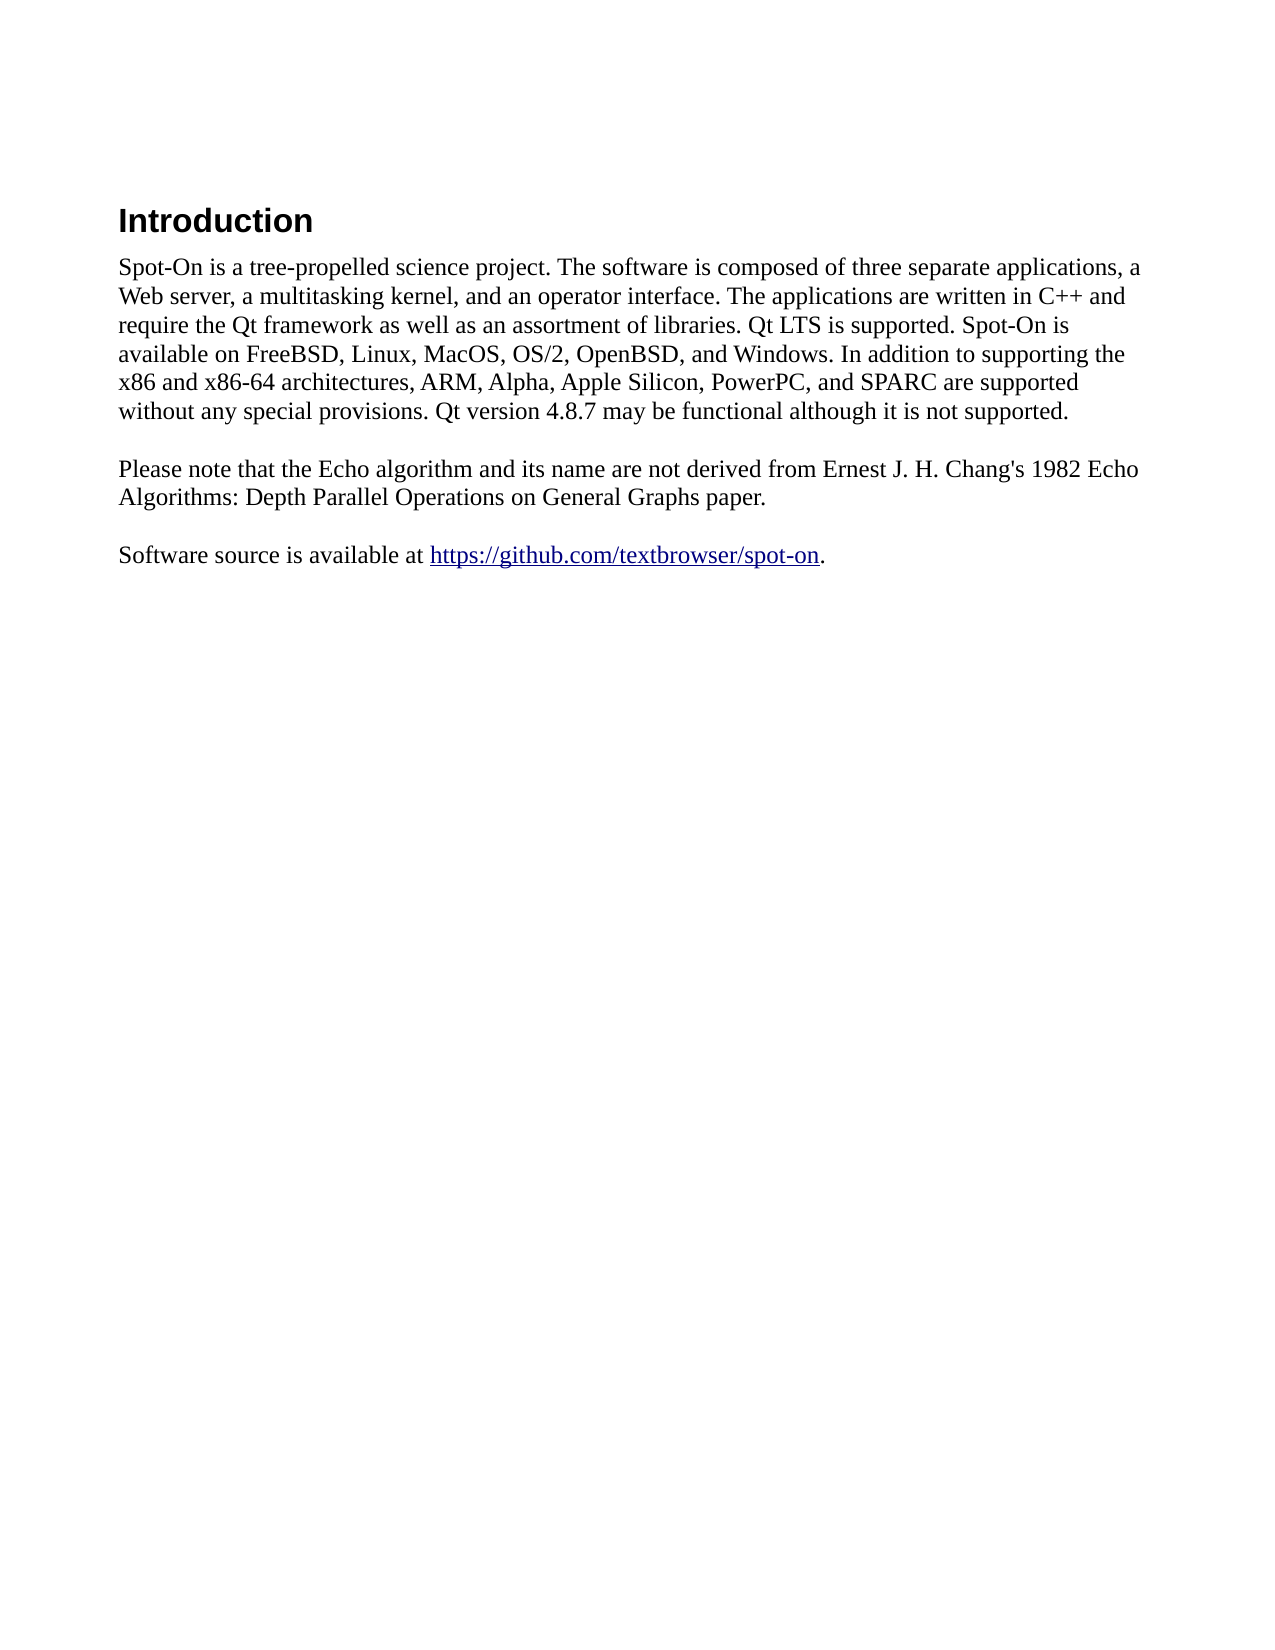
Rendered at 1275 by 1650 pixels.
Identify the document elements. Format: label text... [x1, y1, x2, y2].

text Spot-On is a tree-propelled science project. The software is composed of three separate applications, a Web server, a multitasking kernel, and an operator interface. The applications are written in C++ and require the Qt framework as well as an assortment of libraries. Qt LTS is supported. Spot-On is available on FreeBSD, Linux, MacOS, OS/2, OpenBSD, and Windows. In addition to supporting the x86 and x86-64 architectures, ARM, Alpha, Apple Silicon, PowerPC, and SPARC are supported without any special provisions. Qt version 4.8.7 may be functional although it is not supported. [118, 252, 1157, 425]
text Please note that the Echo algorithm and its name are not derived from Ernest J. H. Chang's 1982 Echo Algorithms: Depth Parallel Operations on General Graphs paper. [118, 454, 1157, 511]
subtitle Introduction [118, 201, 1157, 240]
text Software source is available at https://github.com/textbrowser/spot-on. [118, 540, 1157, 569]
